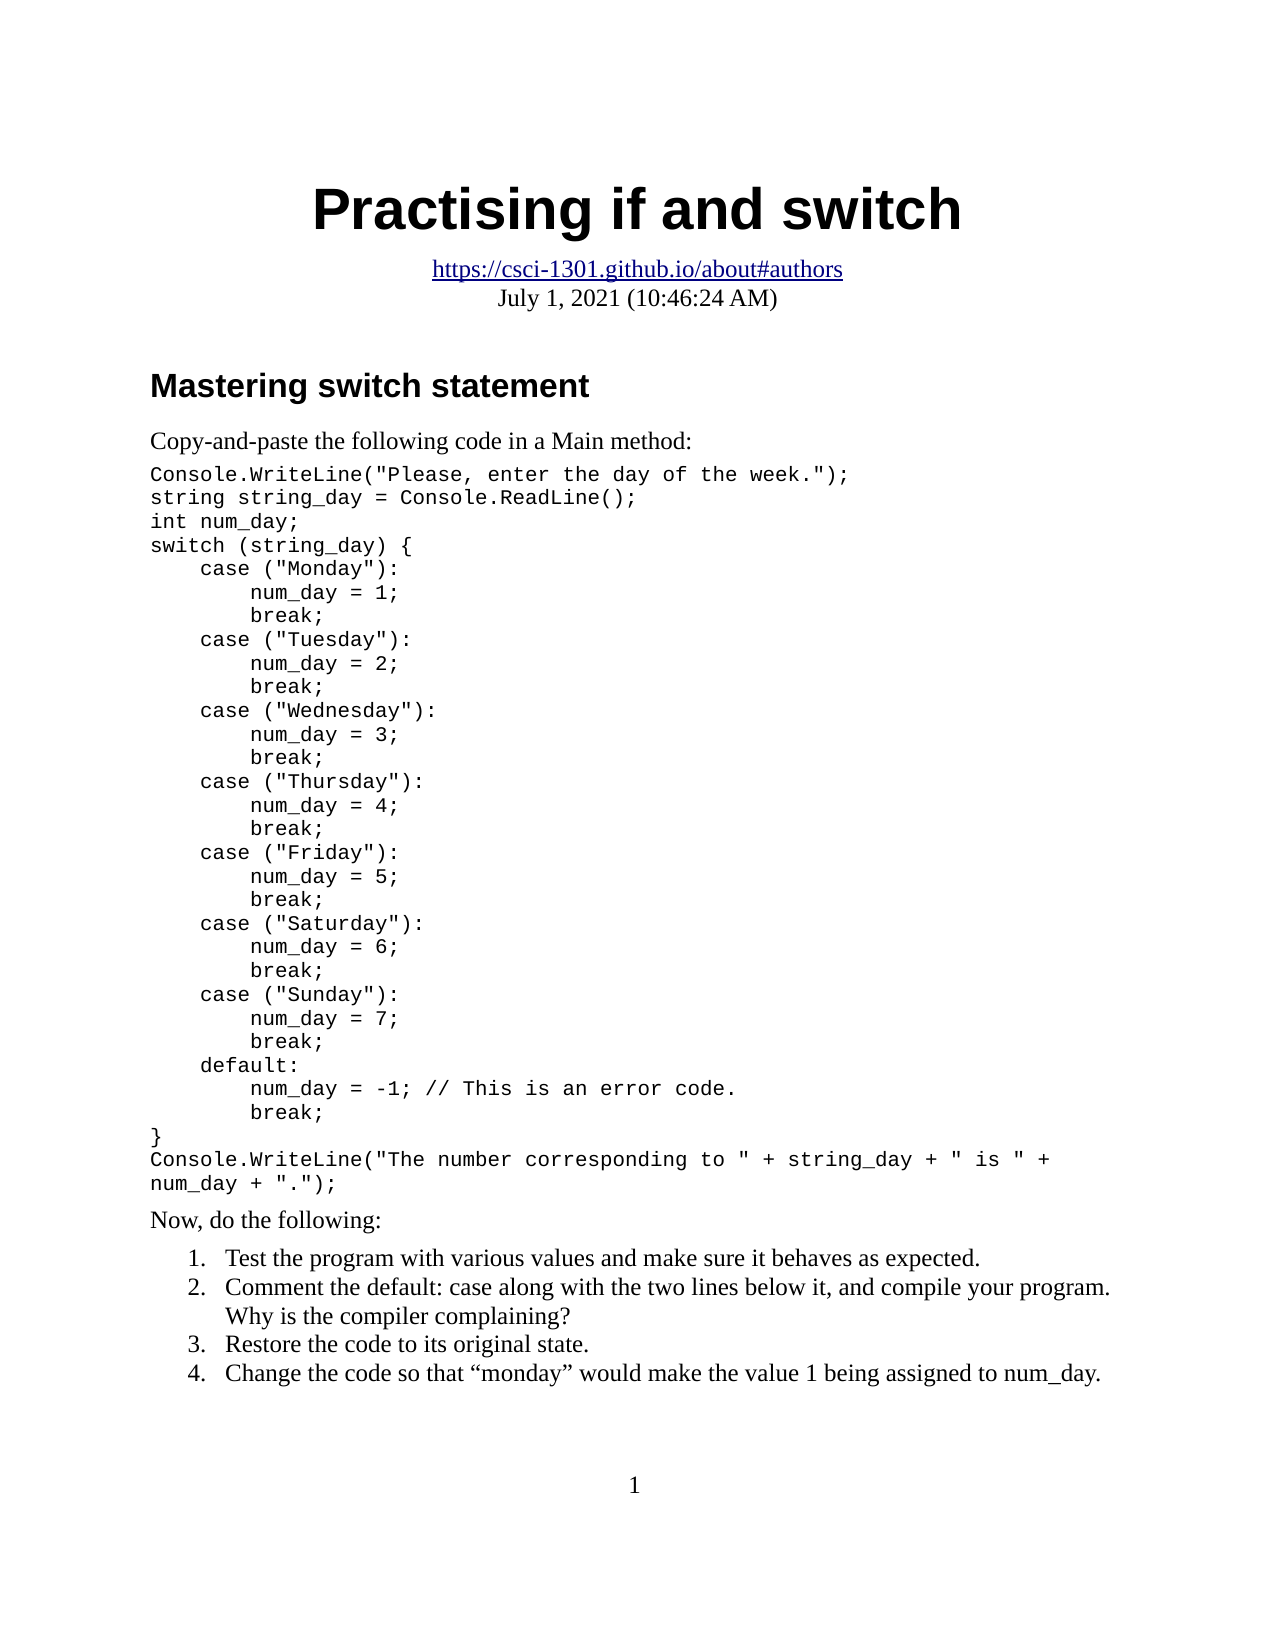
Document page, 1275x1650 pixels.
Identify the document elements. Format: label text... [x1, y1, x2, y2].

text break; [150, 747, 1125, 771]
text num_day = 4; [150, 795, 1125, 818]
text num_day = 7; [150, 1007, 1125, 1031]
text int num_day; [150, 511, 1125, 534]
title Practising if and switch [150, 175, 1125, 242]
list Comment the default: case along with the two lines below it, and compile your program. Why is the compiler complaining? [187, 1272, 1125, 1329]
text switch (string_day) { [150, 534, 1125, 558]
text break; [150, 818, 1125, 842]
text default: [150, 1055, 1125, 1078]
text break; [150, 676, 1125, 700]
text Copy-and-paste the following code in a Main method: [150, 426, 1125, 455]
text num_day = 5; [150, 866, 1125, 889]
text } [150, 1126, 1125, 1149]
text num_day = -1; // This is an error code. [150, 1078, 1125, 1102]
text num_day = 3; [150, 724, 1125, 747]
text num_day = 1; [150, 582, 1125, 606]
text case ("Thursday"): [150, 771, 1125, 795]
text Console.WriteLine("The number corresponding to " + string_day + " is " + num_day + "."); [150, 1149, 1125, 1197]
text case ("Sunday"): [150, 984, 1125, 1007]
text case ("Monday"): [150, 558, 1125, 582]
text break; [150, 889, 1125, 913]
text string string_day = Console.ReadLine(); [150, 487, 1125, 511]
text case ("Tuesday"): [150, 629, 1125, 653]
list Restore the code to its original state. [187, 1329, 1125, 1358]
text July 1, 2021 (10:46:24 AM) [150, 283, 1125, 312]
list Test the program with various values and make sure it behaves as expected. [187, 1243, 1125, 1272]
list Change the code so that “monday” would make the value 1 being assigned to num_day. [187, 1358, 1125, 1387]
text num_day = 6; [150, 937, 1125, 960]
text case ("Friday"): [150, 842, 1125, 866]
text case ("Saturday"): [150, 913, 1125, 937]
text break; [150, 1102, 1125, 1126]
text break; [150, 1031, 1125, 1055]
text Console.WriteLine("Please, enter the day of the week."); [150, 464, 1125, 487]
text Now, do the following: [150, 1206, 1125, 1234]
text break; [150, 606, 1125, 629]
text break; [150, 960, 1125, 984]
text num_day = 2; [150, 653, 1125, 676]
text https://csci-1301.github.io/about#authors [150, 254, 1125, 283]
text case ("Wednesday"): [150, 700, 1125, 724]
subtitle Mastering switch statement [150, 366, 1125, 404]
